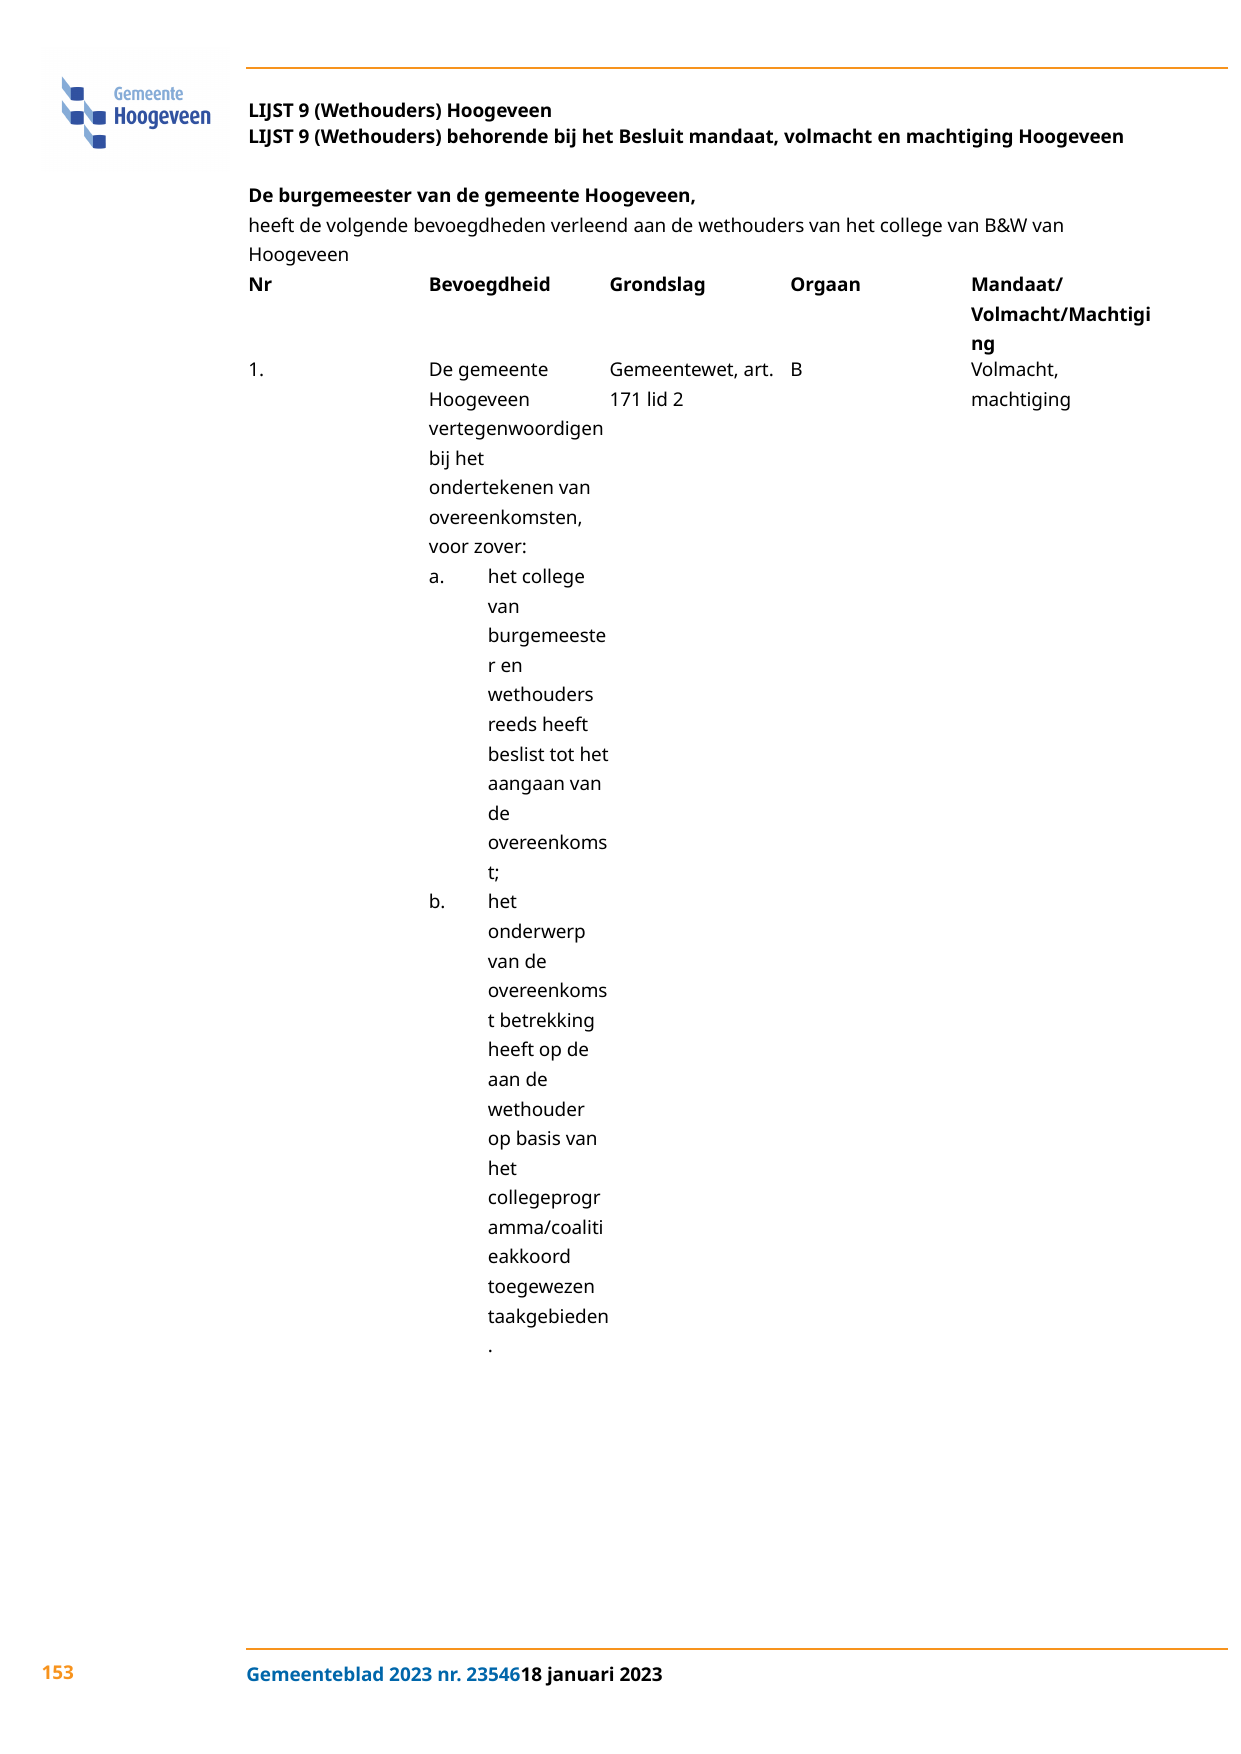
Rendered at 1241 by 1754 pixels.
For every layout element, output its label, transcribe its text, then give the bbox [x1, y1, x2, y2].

table_header Orgaan [790, 271, 971, 356]
text LIJST 9 (Wethouders) Hoogeveen [248, 95, 1152, 123]
table_cell De gemeente Hoogeveen vertegenwoordigen bij het ondertekenen van overeenkomsten, voor zover: het college van burgemeester en wethouders reeds heeft beslist tot het aangaan van de overeenkomst; het onderwerp van de overeenkomst betrekking heeft op de aan de wethouder op basis van het collegeprogramma/coalitieakkoord toegewezen taakgebieden. [429, 356, 609, 1358]
table_header Nr [248, 271, 429, 356]
table_cell Gemeentewet, art. 171 lid 2 [609, 356, 790, 1358]
text heeft de volgende bevoegdheden verleend aan de wethouders van het college van B&W van Hoogeveen [248, 212, 1152, 267]
table_cell B [790, 356, 971, 1358]
picture [41, 47, 231, 172]
text LIJST 9 (Wethouders) behorende bij het Besluit mandaat, volmacht en machtiging Hoogeveen [248, 123, 1152, 149]
table_cell 1. [248, 356, 429, 1358]
table_header Bevoegdheid [429, 271, 609, 356]
text De burgemeester van de gemeente Hoogeveen, [248, 182, 1152, 208]
table_header Mandaat/ Volmacht/Machtiging [971, 271, 1152, 356]
table_header Grondslag [609, 271, 790, 356]
table_cell Volmacht, machtiging [971, 356, 1152, 1358]
